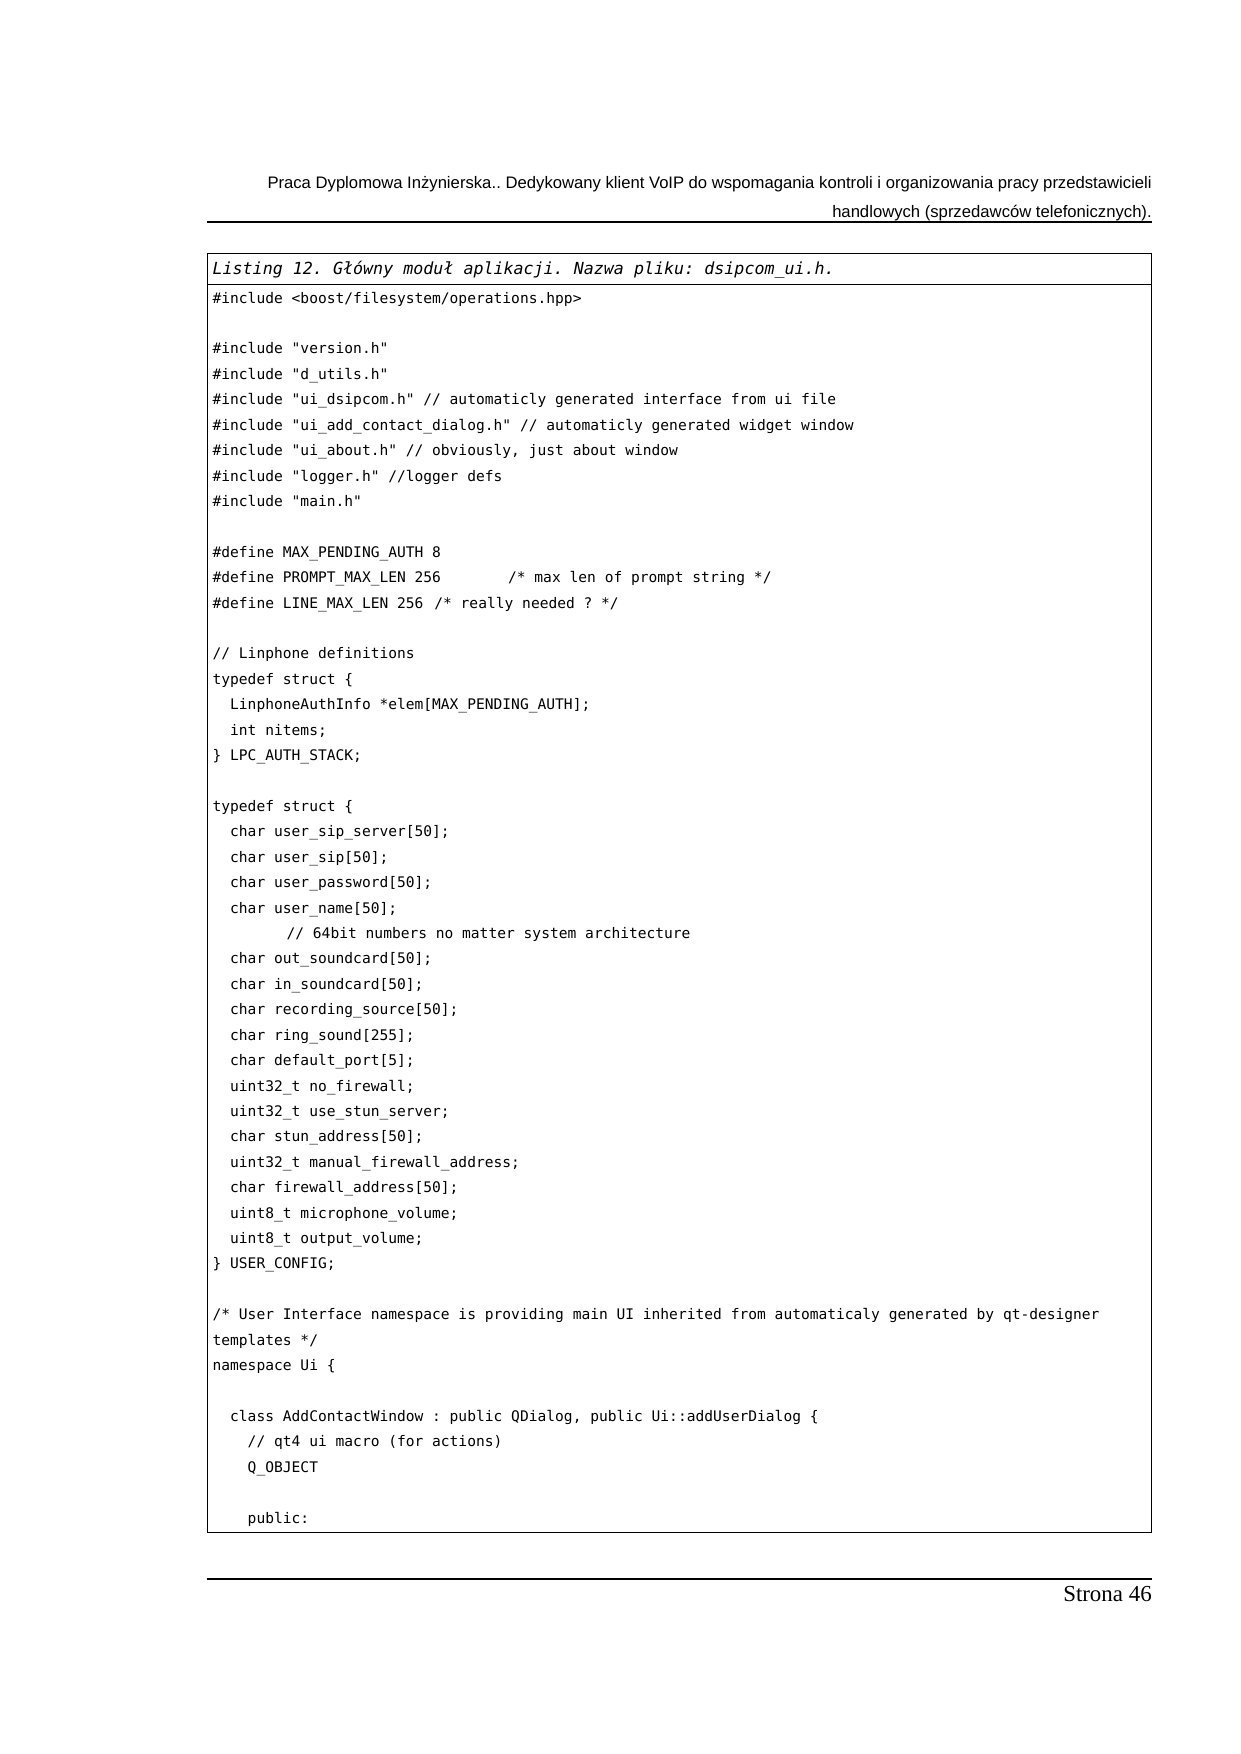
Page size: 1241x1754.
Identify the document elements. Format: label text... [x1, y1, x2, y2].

table_header Listing 12. Główny moduł aplikacji. Nazwa pliku: dsipcom_ui.h. [208, 254, 1151, 284]
table_cell #include <boost/filesystem/operations.hpp> #include "version.h" #include "d_utils.h" #include "ui_dsipcom.h" // automaticly generated interface from ui file #include "ui_add_contact_dialog.h" // automaticly generated widget window #include "ui_about.h" // obviously, just about window #include "logger.h" //logger defs #include "main.h" #define MAX_PENDING_AUTH 8 #define PROMPT_MAX_LEN 256 /* max len of prompt string */ #define LINE_MAX_LEN 256 /* really needed ? */ // Linphone definitions typedef struct { LinphoneAuthInfo *elem[MAX_PENDING_AUTH]; int nitems; } LPC_AUTH_STACK; typedef struct { char user_sip_server[50]; char user_sip[50]; char user_password[50]; char user_name[50]; // 64bit numbers no matter system architecture char out_soundcard[50]; char in_soundcard[50]; char recording_source[50]; char ring_sound[255]; char default_port[5]; uint32_t no_firewall; uint32_t use_stun_server; char stun_address[50]; uint32_t manual_firewall_address; char firewall_address[50]; uint8_t microphone_volume; uint8_t output_volume; } USER_CONFIG; /* User Interface namespace is providing main UI inherited from automaticaly generated by qt-designer templates */ namespace Ui { class AddContactWindow : public QDialog, public Ui::addUserDialog { // qt4 ui macro (for actions) Q_OBJECT public: [208, 285, 1151, 1532]
